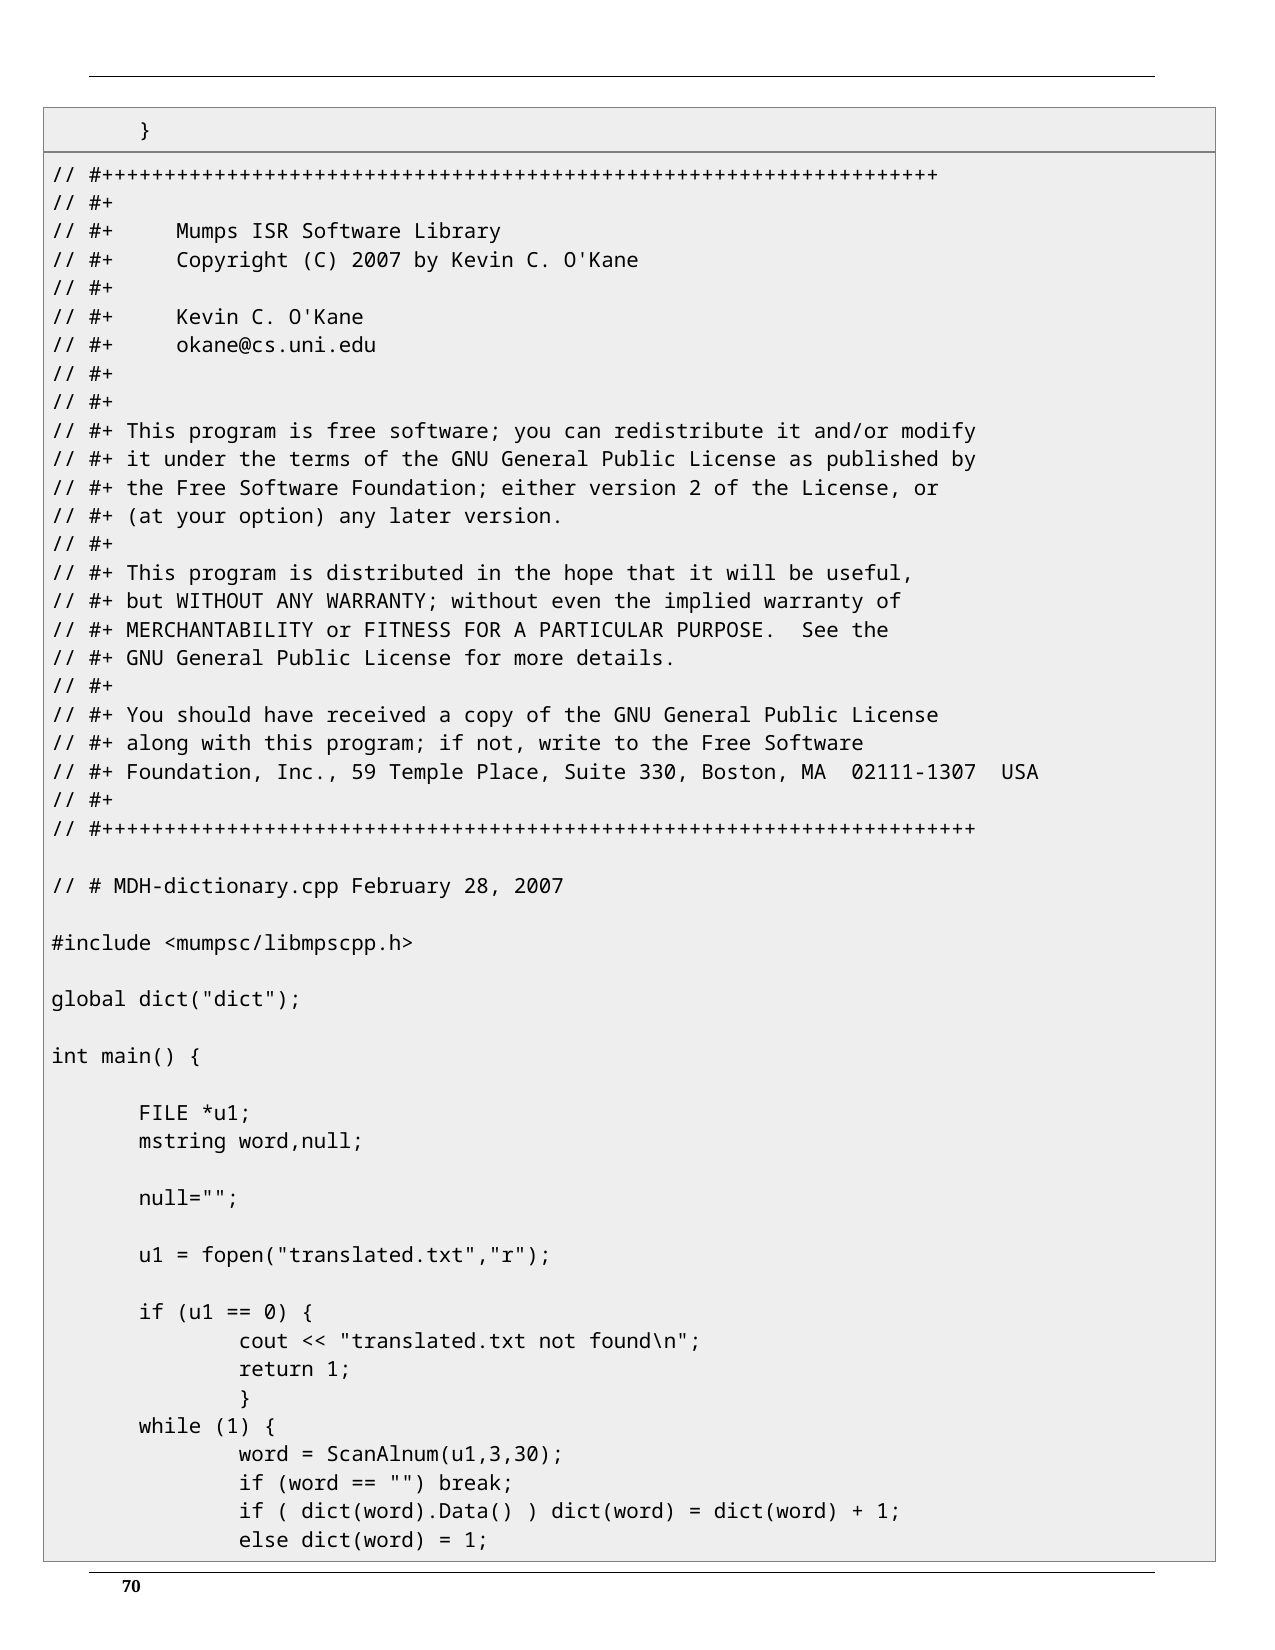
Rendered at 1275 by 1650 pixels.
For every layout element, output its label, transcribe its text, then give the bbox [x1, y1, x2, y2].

table_header } [44, 108, 1215, 151]
table_header // #+++++++++++++++++++++++++++++++++++++++++++++++++++++++++++++++++++ // #+ // #+ Mumps ISR Software Library // #+ Copyright (C) 2007 by Kevin C. O'Kane // #+ // #+ Kevin C. O'Kane // #+ okane@cs.uni.edu // #+ // #+ // #+ This program is free software; you can redistribute it and/or modify // #+ it under the terms of the GNU General Public License as published by // #+ the Free Software Foundation; either version 2 of the License, or // #+ (at your option) any later version. // #+ // #+ This program is distributed in the hope that it will be useful, // #+ but WITHOUT ANY WARRANTY; without even the implied warranty of // #+ MERCHANTABILITY or FITNESS FOR A PARTICULAR PURPOSE. See the // #+ GNU General Public License for more details. // #+ // #+ You should have received a copy of the GNU General Public License // #+ along with this program; if not, write to the Free Software // #+ Foundation, Inc., 59 Temple Place, Suite 330, Boston, MA 02111-1307 USA // #+ // #++++++++++++++++++++++++++++++++++++++++++++++++++++++++++++++++++++++ // # MDH-dictionary.cpp February 28, 2007 #include <mumpsc/libmpscpp.h> global dict("dict"); int main() { FILE *u1; mstring word,null; null=""; u1 = fopen("translated.txt","r"); if (u1 == 0) { cout << "translated.txt not found\n"; return 1; } while (1) { word = ScanAlnum(u1,3,30); if (word == "") break; if ( dict(word).Data() ) dict(word) = dict(word) + 1; else dict(word) = 1; [44, 153, 1215, 1561]
